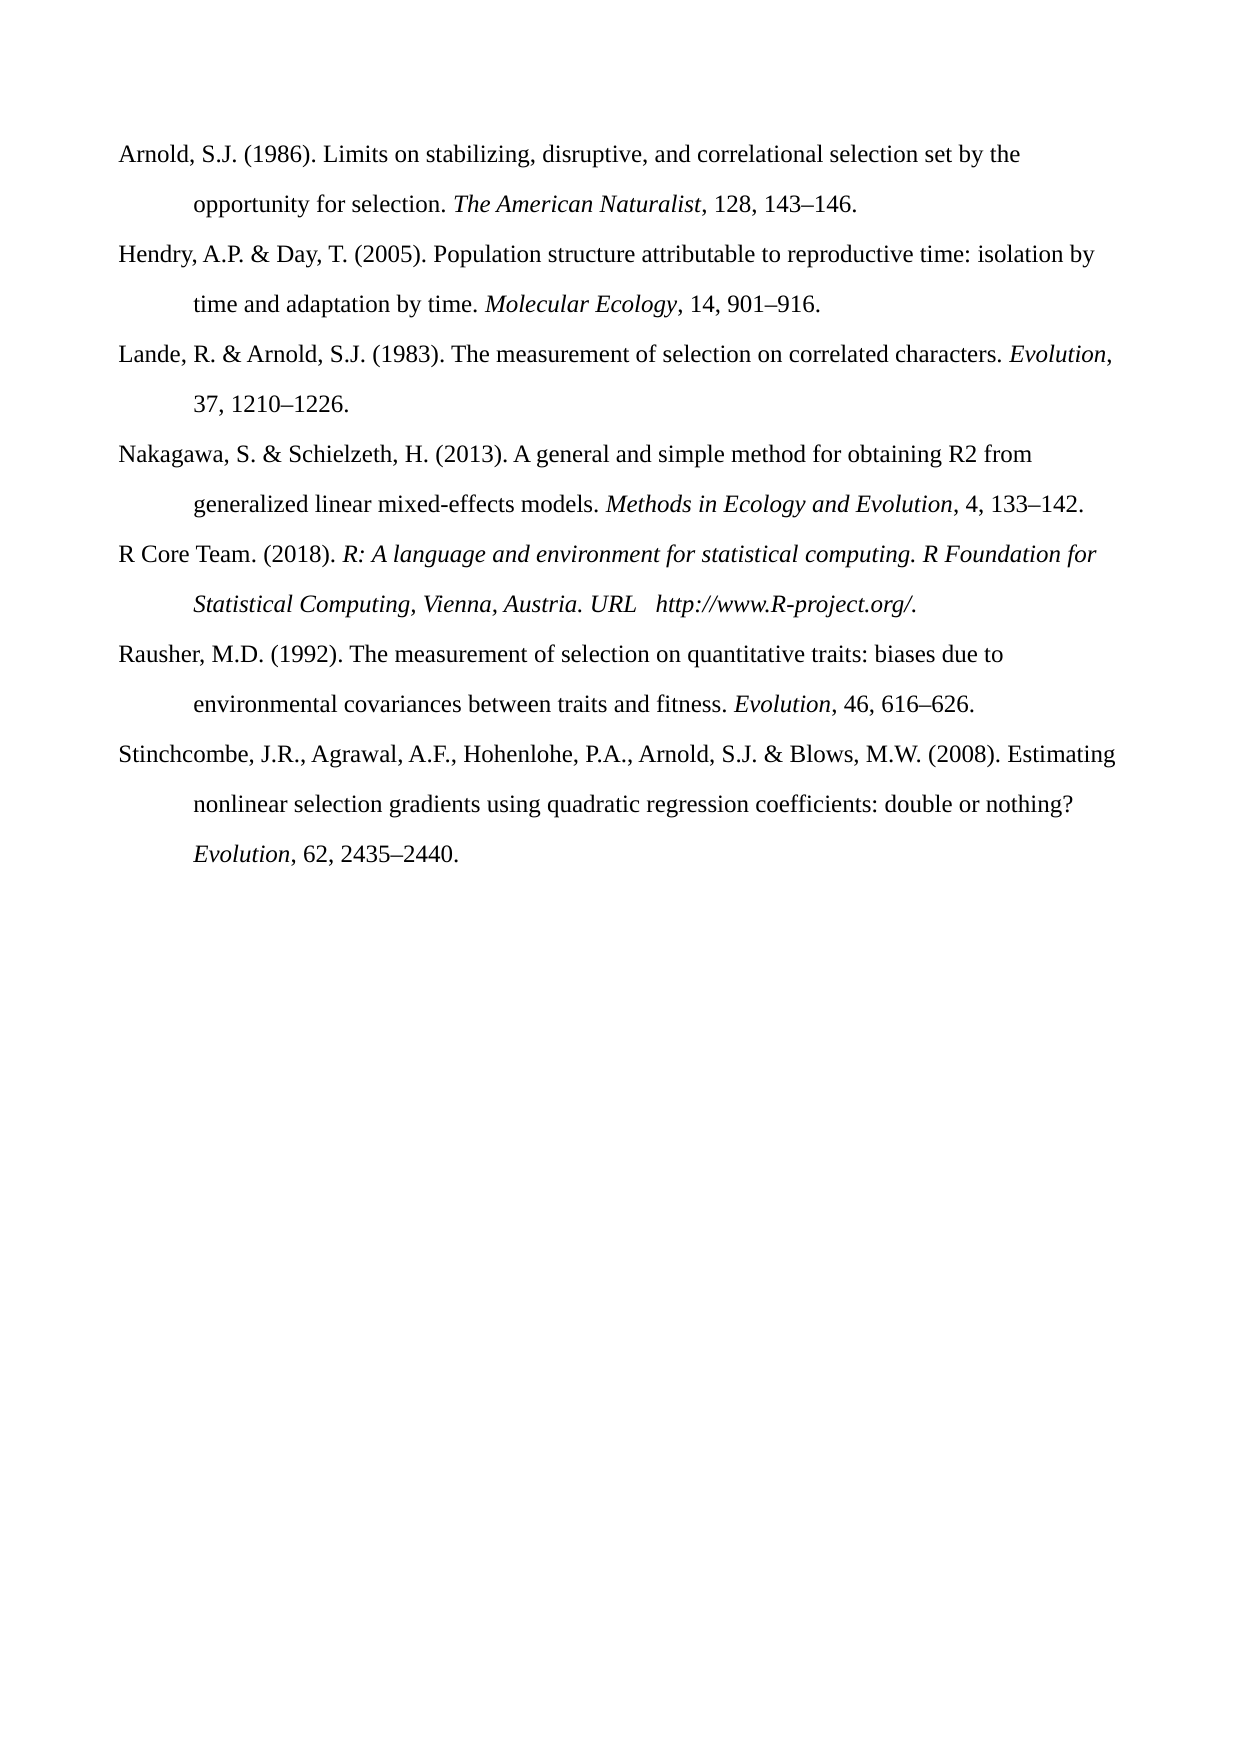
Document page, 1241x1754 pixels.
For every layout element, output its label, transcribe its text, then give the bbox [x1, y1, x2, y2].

text Arnold, S.J. (1986). Limits on stabilizing, disruptive, and correlational selection set by the opportunity for selection. The American Naturalist, 128, 143–146. [118, 118, 1122, 218]
text R Core Team. (2018). R: A language and environment for statistical computing. R Foundation for Statistical Computing, Vienna, Austria. URL http://www.R-project.org/. [118, 518, 1122, 618]
text Rausher, M.D. (1992). The measurement of selection on quantitative traits: biases due to environmental covariances between traits and fitness. Evolution, 46, 616–626. [118, 618, 1122, 718]
text Nakagawa, S. & Schielzeth, H. (2013). A general and simple method for obtaining R2 from generalized linear mixed-effects models. Methods in Ecology and Evolution, 4, 133–142. [118, 418, 1122, 518]
text Hendry, A.P. & Day, T. (2005). Population structure attributable to reproductive time: isolation by time and adaptation by time. Molecular Ecology, 14, 901–916. [118, 218, 1122, 318]
text Lande, R. & Arnold, S.J. (1983). The measurement of selection on correlated characters. Evolution, 37, 1210–1226. [118, 318, 1122, 418]
text Stinchcombe, J.R., Agrawal, A.F., Hohenlohe, P.A., Arnold, S.J. & Blows, M.W. (2008). Estimating nonlinear selection gradients using quadratic regression coefficients: double or nothing? Evolution, 62, 2435–2440. [118, 718, 1122, 868]
